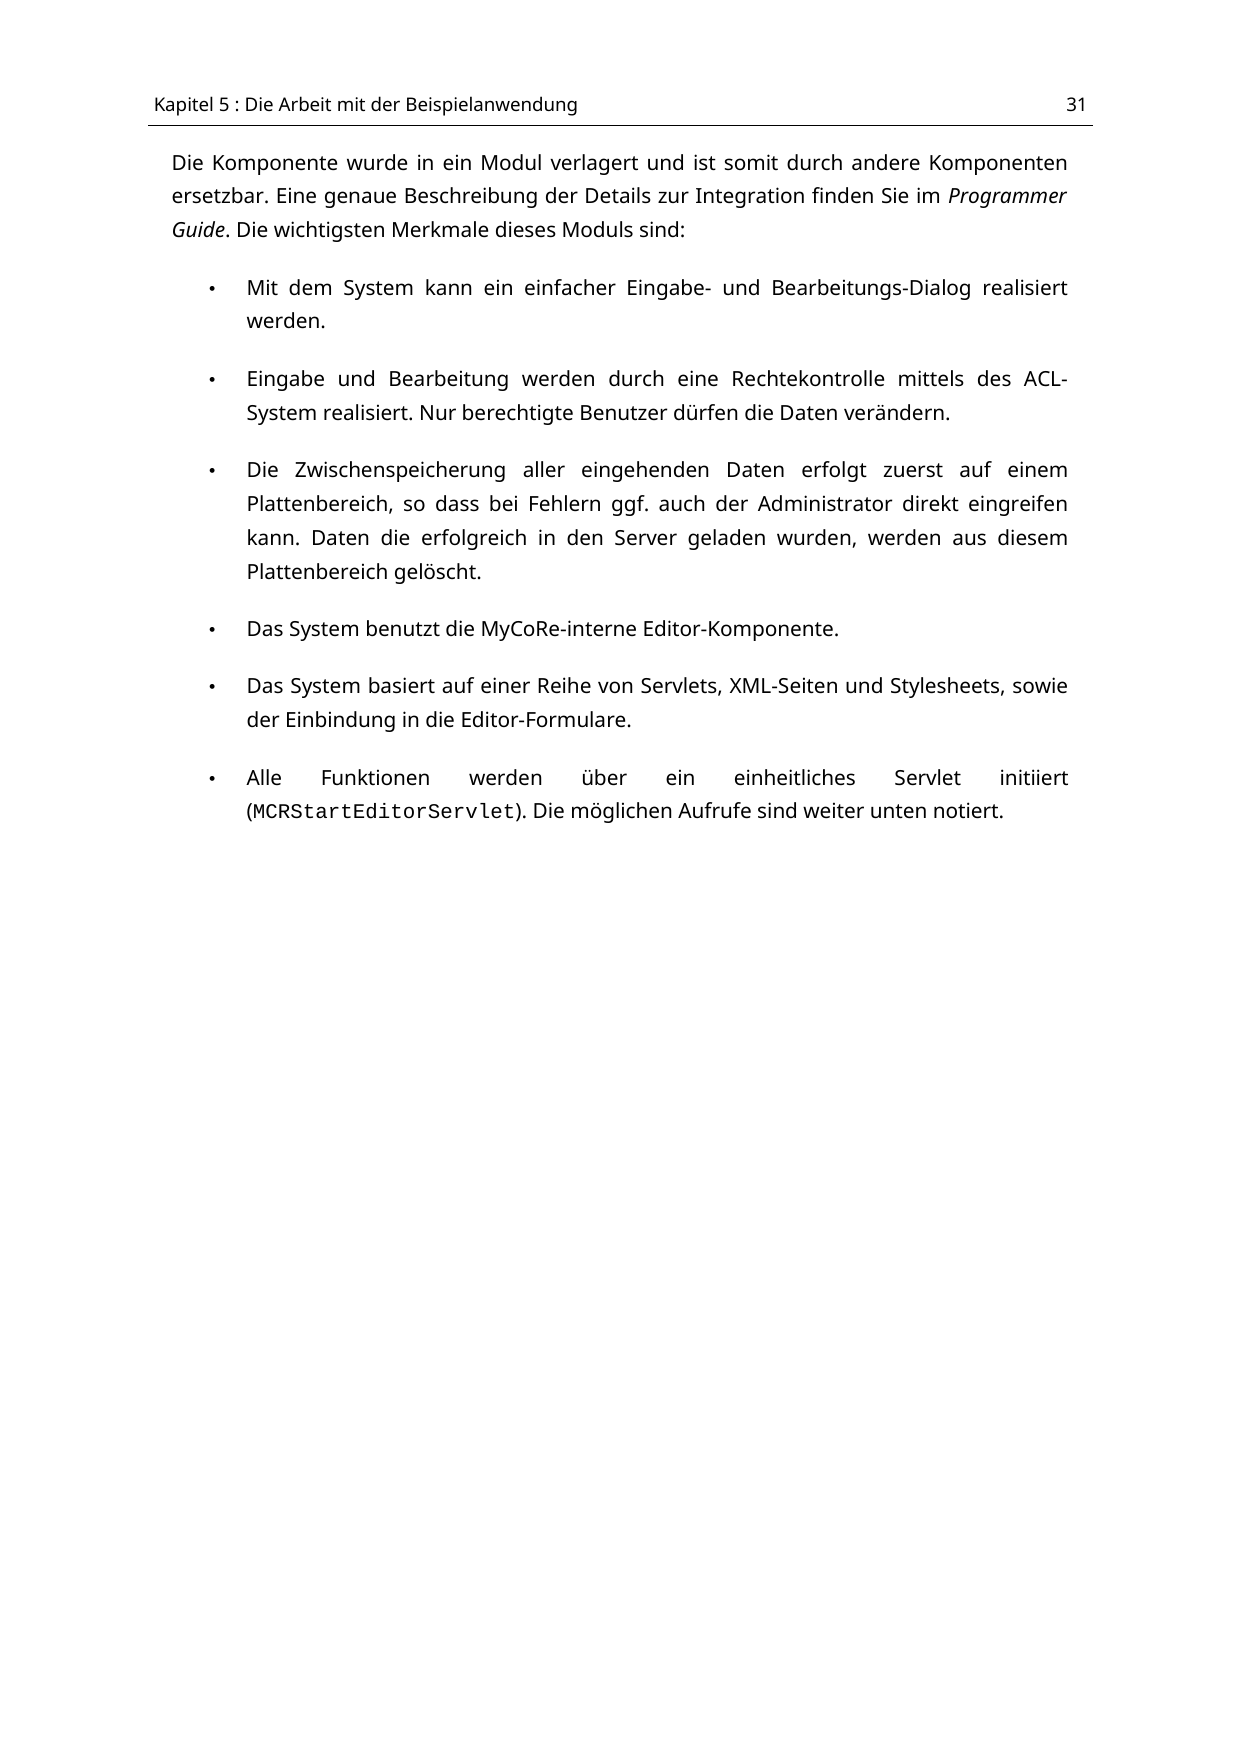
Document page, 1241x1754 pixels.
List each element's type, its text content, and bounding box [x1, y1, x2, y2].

list Die Zwischenspeicherung aller eingehenden Daten erfolgt zuerst auf einem Plattenbereich, so dass bei Fehlern ggf. auch der Administrator direkt eingreifen kann. Daten die erfolgreich in den Server geladen wurden, werden aus diesem Plattenbereich gelöscht. [209, 455, 1069, 585]
list Das System basiert auf einer Reihe von Servlets, XML-Seiten und Stylesheets, sowie der Einbindung in die Editor-Formulare. [209, 672, 1069, 734]
list Das System benutzt die MyCoRe-interne Editor-Komponente. [209, 614, 1069, 642]
list Alle Funktionen werden über ein einheitliches Servlet initiiert (MCRStartEditorServlet). Die möglichen Aufrufe sind weiter unten notiert. [209, 763, 1069, 825]
text Die Komponente wurde in ein Modul verlagert und ist somit durch andere Komponenten ersetzbar. Eine genaue Beschreibung der Details zur Integration finden Sie im Programmer Guide. Die wichtigsten Merkmale dieses Moduls sind: [171, 148, 1069, 243]
list Mit dem System kann ein einfacher Eingabe- und Bearbeitungs-Dialog realisiert werden. [209, 273, 1069, 335]
list Eingabe und Bearbeitung werden durch eine Rechtekontrolle mittels des ACL-System realisiert. Nur berechtigte Benutzer dürfen die Daten verändern. [209, 364, 1069, 426]
